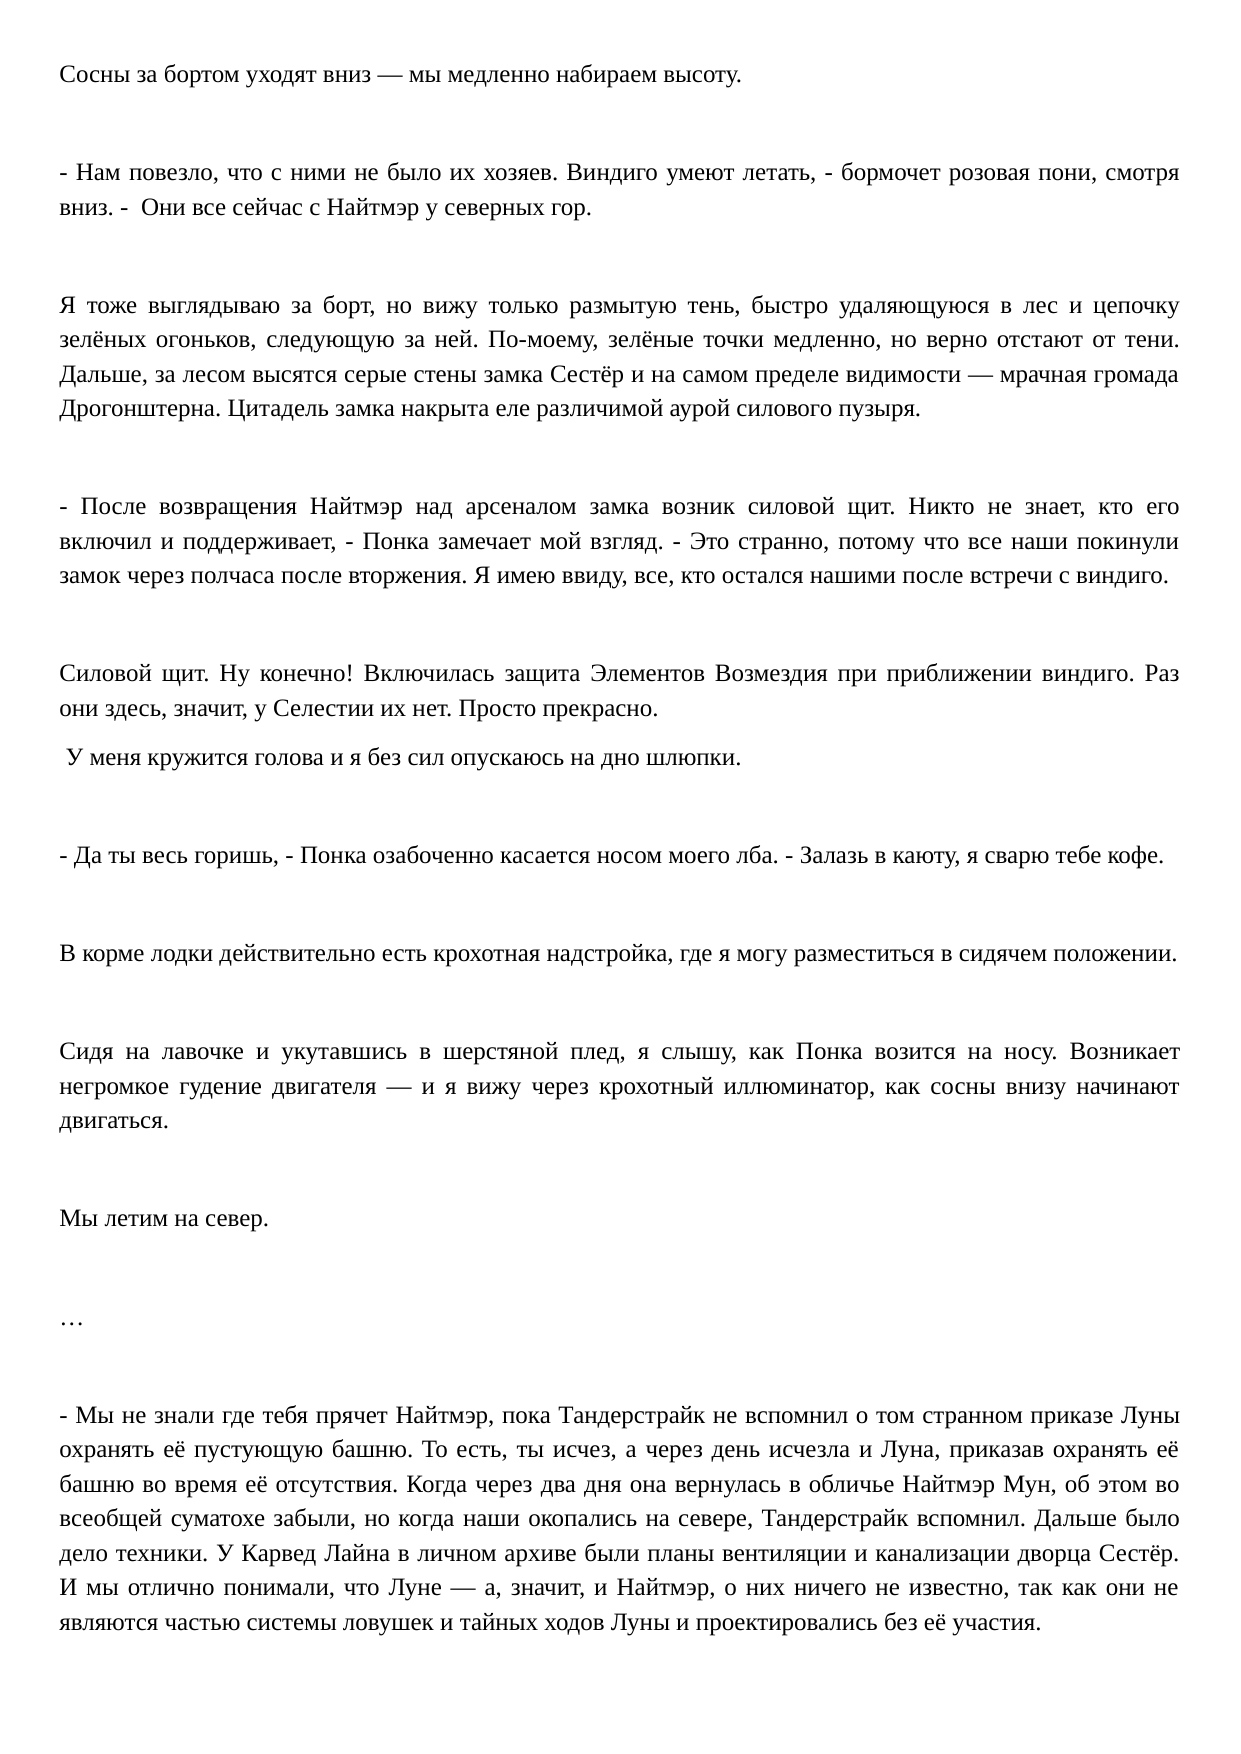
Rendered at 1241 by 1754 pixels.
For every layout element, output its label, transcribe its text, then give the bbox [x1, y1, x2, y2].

text У меня кружится голова и я без сил опускаюсь на дно шлюпки. [59, 742, 1181, 771]
text - После возвращения Найтмэр над арсеналом замка возник силовой щит. Никто не знает, кто его включил и поддерживает, - Понка замечает мой взгляд. - Это странно, потому что все наши покинули замок через полчаса после вторжения. Я имею ввиду, все, кто остался нашими после встречи с виндиго. [59, 491, 1181, 589]
text - Да ты весь горишь, - Понка озабоченно касается носом моего лба. - Залазь в каюту, я сварю тебе кофе. [59, 840, 1181, 869]
text В корме лодки действительно есть крохотная надстройка, где я могу разместиться в сидячем положении. [59, 938, 1181, 967]
text Силовой щит. Ну конечно! Включилась защита Элементов Возмездия при приближении виндиго. Раз они здесь, значит, у Селестии их нет. Просто прекрасно. [59, 658, 1181, 722]
text Мы летим на север. [59, 1203, 1181, 1232]
text Сосны за бортом уходят вниз — мы медленно набираем высоту. [59, 59, 1181, 88]
text … [59, 1302, 1181, 1330]
text - Нам повезло, что с ними не было их хозяев. Виндиго умеют летать, - бормочет розовая пони, смотря вниз. - Они все сейчас с Найтмэр у северных гор. [59, 157, 1181, 220]
text Я тоже выглядываю за борт, но вижу только размытую тень, быстро удаляющуюся в лес и цепочку зелёных огоньков, следующую за ней. По-моему, зелёные точки медленно, но верно отстают от тени. Дальше, за лесом высятся серые стены замка Сестёр и на самом пределе видимости — мрачная громада Дрогонштерна. Цитадель замка накрыта еле различимой аурой силового пузыря. [59, 290, 1181, 422]
text Сидя на лавочке и укутавшись в шерстяной плед, я слышу, как Понка возится на носу. Возникает негромкое гудение двигателя — и я вижу через крохотный иллюминатор, как сосны внизу начинают двигаться. [59, 1036, 1181, 1134]
text - Мы не знали где тебя прячет Найтмэр, пока Тандерстрайк не вспомнил о том странном приказе Луны охранять её пустующую башню. То есть, ты исчез, а через день исчезла и Луна, приказав охранять её башню во время её отсутствия. Когда через два дня она вернулась в обличье Найтмэр Мун, об этом во всеобщей суматохе забыли, но когда наши окопались на севере, Тандерстрайк вспомнил. Дальше было дело техники. У Карвед Лайна в личном архиве были планы вентиляции и канализации дворца Сестёр. И мы отлично понимали, что Луне — а, значит, и Найтмэр, о них ничего не известно, так как они не являются частью системы ловушек и тайных ходов Луны и проектировались без её участия. [59, 1400, 1181, 1635]
